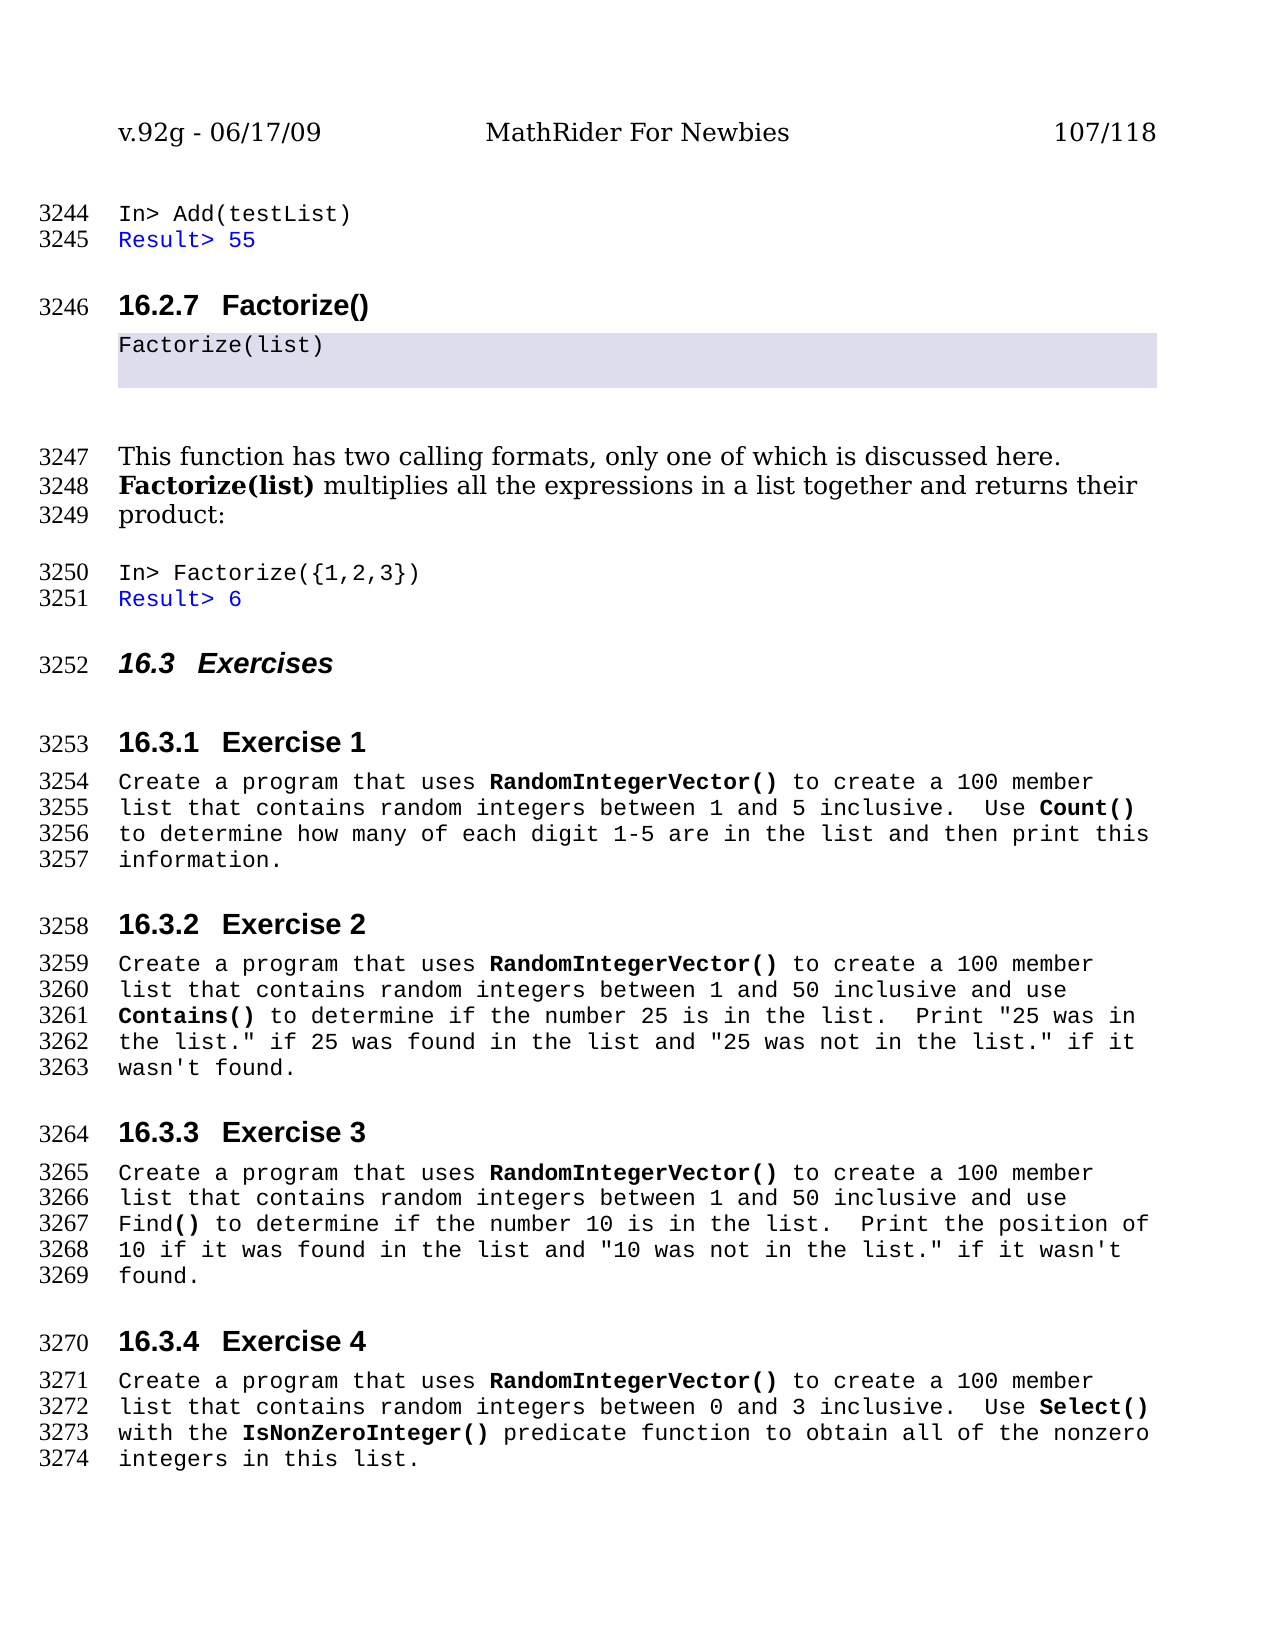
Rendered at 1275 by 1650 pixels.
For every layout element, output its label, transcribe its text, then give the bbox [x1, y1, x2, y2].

text Result> 55 [118, 229, 1157, 254]
subtitle Exercise 3 [118, 1115, 1157, 1149]
subtitle Exercise 1 [118, 725, 1157, 758]
text In> Add(testList) [118, 203, 1157, 229]
subtitle Exercise 4 [118, 1323, 1157, 1357]
text This function has two calling formats, only one of which is discussed here. Factorize(list) multiplies all the expressions in a list together and returns their product: [118, 442, 1157, 529]
table_header Factorize(list) [118, 333, 1157, 388]
subtitle Exercises [118, 646, 1157, 680]
text Create a program that uses RandomIntegerVector() to create a 100 member list that contains random integers between 1 and 50 inclusive and use Find() to determine if the number 10 is in the list. Print the position of 10 if it was found in the list and "10 was not in the list." if it wasn't found. [118, 1161, 1157, 1291]
text Create a program that uses RandomIntegerVector() to create a 100 member list that contains random integers between 1 and 5 inclusive. Use Count() to determine how many of each digit 1-5 are in the list and then print this information. [118, 770, 1157, 874]
text Create a program that uses RandomIntegerVector() to create a 100 member list that contains random integers between 1 and 50 inclusive and use Contains() to determine if the number 25 is in the list. Print "25 was in the list." if 25 was found in the list and "25 was not in the list." if it wasn't found. [118, 953, 1157, 1082]
subtitle Factorize() [118, 288, 1157, 321]
text In> Factorize({1,2,3}) [118, 561, 1157, 587]
text Result> 6 [118, 587, 1157, 613]
text Create a program that uses RandomIntegerVector() to create a 100 member list that contains random integers between 0 and 3 inclusive. Use Select() with the IsNonZeroInteger() predicate function to obtain all of the nonzero integers in this list. [118, 1369, 1157, 1473]
subtitle Exercise 2 [118, 907, 1157, 941]
